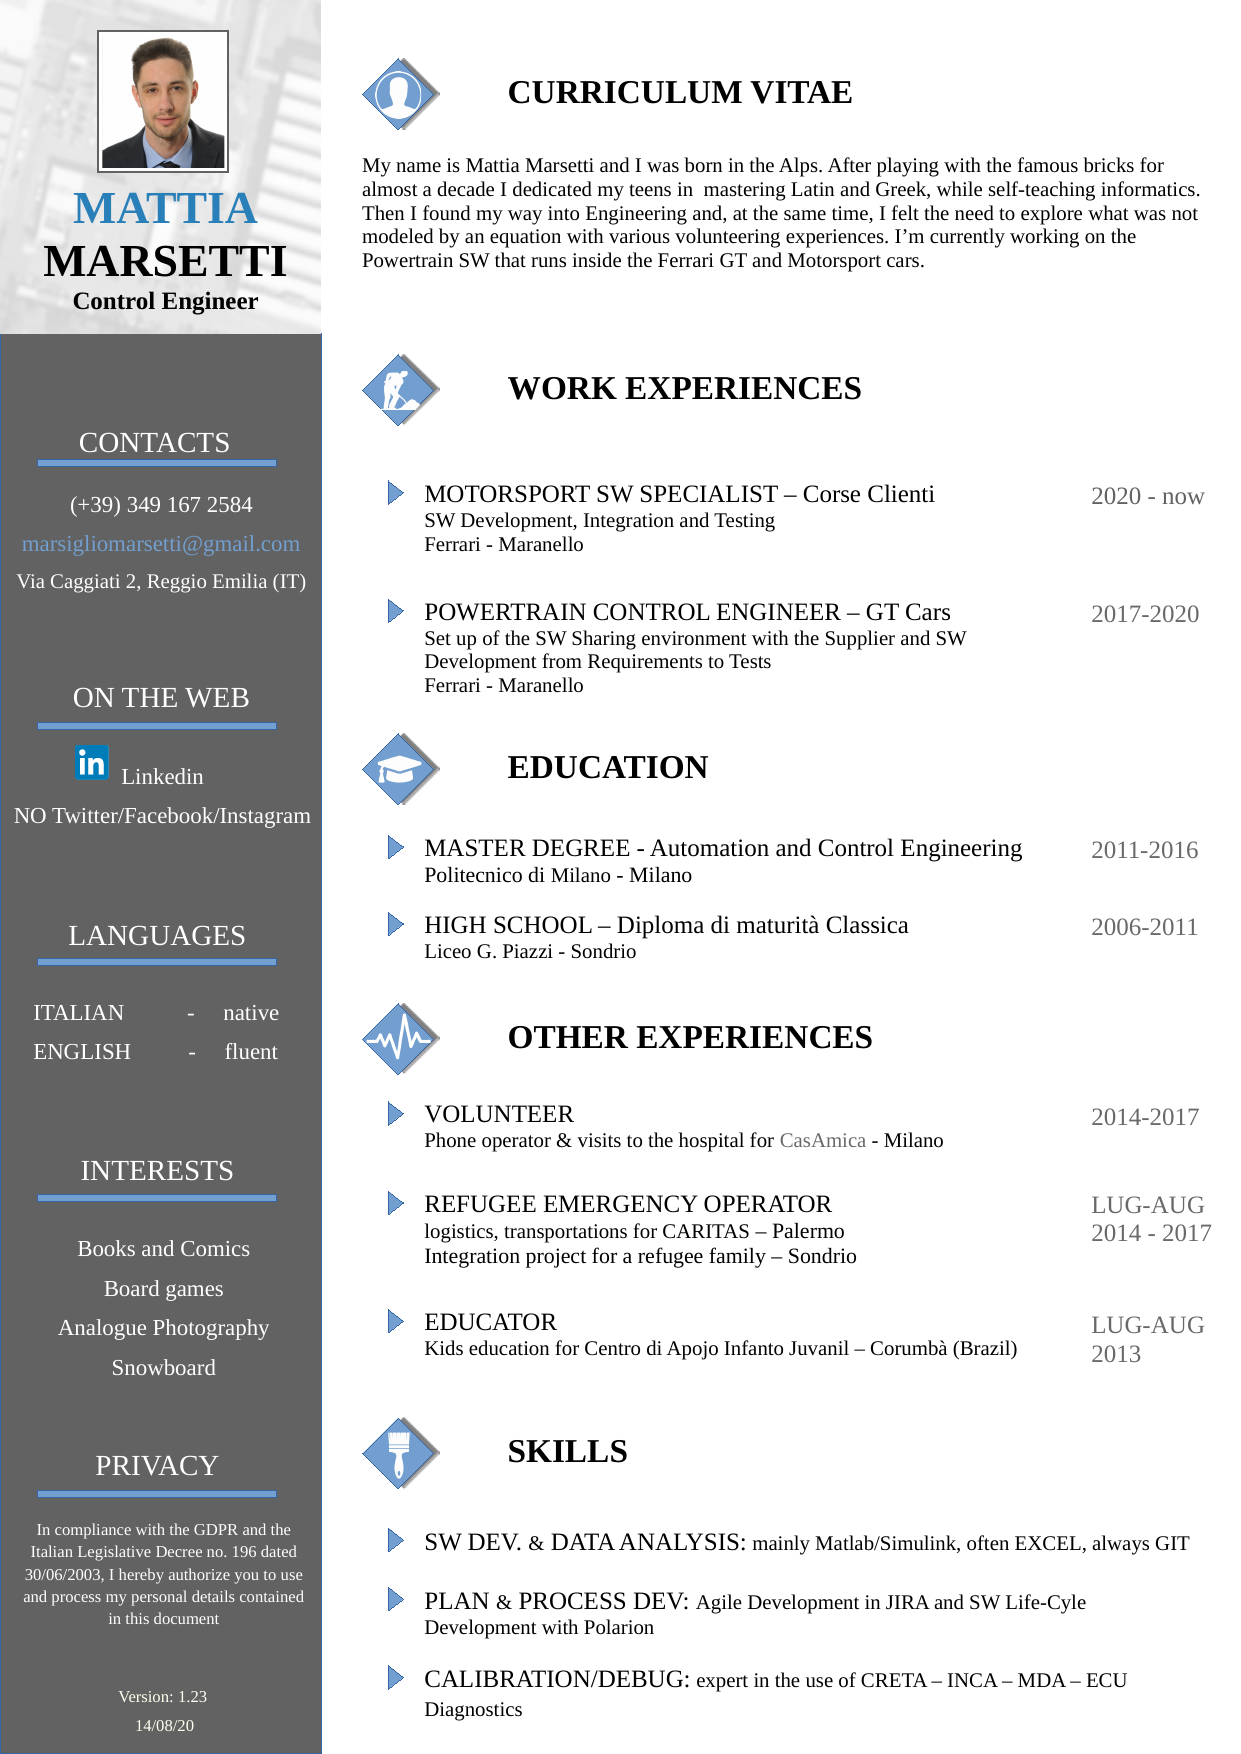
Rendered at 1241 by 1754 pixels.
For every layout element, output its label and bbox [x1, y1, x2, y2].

picture [377, 751, 422, 787]
picture [375, 71, 422, 119]
picture [0, 0, 321, 334]
picture [72, 744, 112, 781]
picture [366, 1008, 431, 1065]
picture [385, 1432, 413, 1480]
picture [372, 371, 428, 410]
picture [89, 759, 103, 774]
